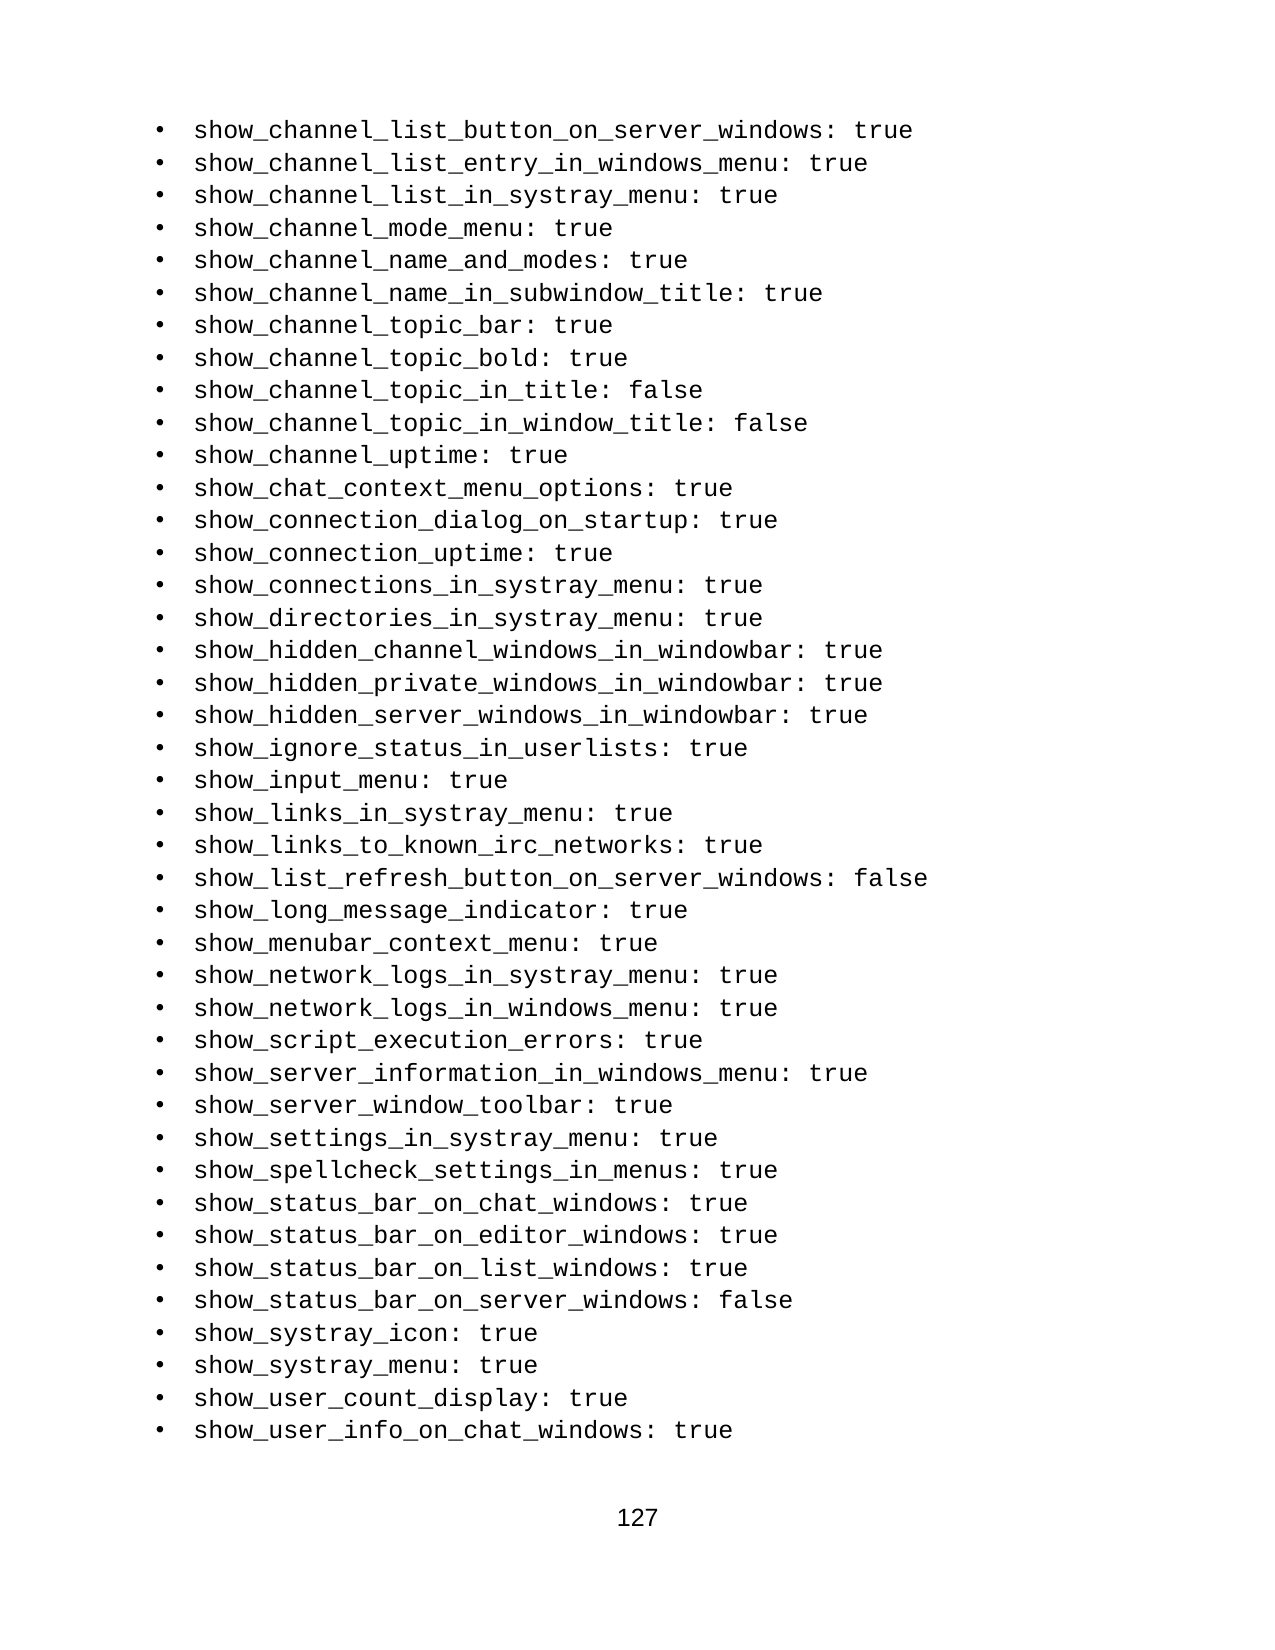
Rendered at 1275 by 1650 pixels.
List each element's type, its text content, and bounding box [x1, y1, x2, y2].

list show_ignore_status_in_userlists: true [156, 736, 1157, 764]
list show_channel_name_and_modes: true [156, 248, 1157, 276]
list show_systray_icon: true [156, 1321, 1157, 1349]
list show_channel_topic_in_window_title: false [156, 411, 1157, 439]
list show_user_count_display: true [156, 1386, 1157, 1414]
list show_network_logs_in_windows_menu: true [156, 996, 1157, 1024]
list show_input_menu: true [156, 768, 1157, 796]
list show_hidden_server_windows_in_windowbar: true [156, 703, 1157, 731]
list show_status_bar_on_list_windows: true [156, 1256, 1157, 1284]
list show_channel_list_button_on_server_windows: true [156, 118, 1157, 146]
list show_connection_dialog_on_startup: true [156, 508, 1157, 536]
list show_status_bar_on_chat_windows: true [156, 1191, 1157, 1219]
list show_channel_uptime: true [156, 443, 1157, 471]
list show_status_bar_on_server_windows: false [156, 1288, 1157, 1316]
list show_links_in_systray_menu: true [156, 801, 1157, 829]
list show_server_window_toolbar: true [156, 1093, 1157, 1121]
list show_long_message_indicator: true [156, 898, 1157, 926]
list show_menubar_context_menu: true [156, 931, 1157, 959]
list show_chat_context_menu_options: true [156, 476, 1157, 504]
list show_server_information_in_windows_menu: true [156, 1061, 1157, 1089]
list show_hidden_channel_windows_in_windowbar: true [156, 638, 1157, 666]
list show_systray_menu: true [156, 1353, 1157, 1381]
list show_status_bar_on_editor_windows: true [156, 1223, 1157, 1251]
list show_connections_in_systray_menu: true [156, 573, 1157, 601]
list show_channel_topic_bold: true [156, 346, 1157, 374]
list show_channel_topic_in_title: false [156, 378, 1157, 406]
list show_network_logs_in_systray_menu: true [156, 963, 1157, 991]
list show_hidden_private_windows_in_windowbar: true [156, 671, 1157, 699]
list show_links_to_known_irc_networks: true [156, 833, 1157, 861]
list show_directories_in_systray_menu: true [156, 606, 1157, 634]
list show_script_execution_errors: true [156, 1028, 1157, 1056]
list show_list_refresh_button_on_server_windows: false [156, 866, 1157, 894]
list show_connection_uptime: true [156, 541, 1157, 569]
list show_channel_list_entry_in_windows_menu: true [156, 151, 1157, 179]
list show_spellcheck_settings_in_menus: true [156, 1158, 1157, 1186]
list show_settings_in_systray_menu: true [156, 1126, 1157, 1154]
list show_channel_list_in_systray_menu: true [156, 183, 1157, 211]
list show_channel_name_in_subwindow_title: true [156, 281, 1157, 309]
list show_user_info_on_chat_windows: true [156, 1418, 1157, 1446]
list show_channel_mode_menu: true [156, 216, 1157, 244]
list show_channel_topic_bar: true [156, 313, 1157, 341]
